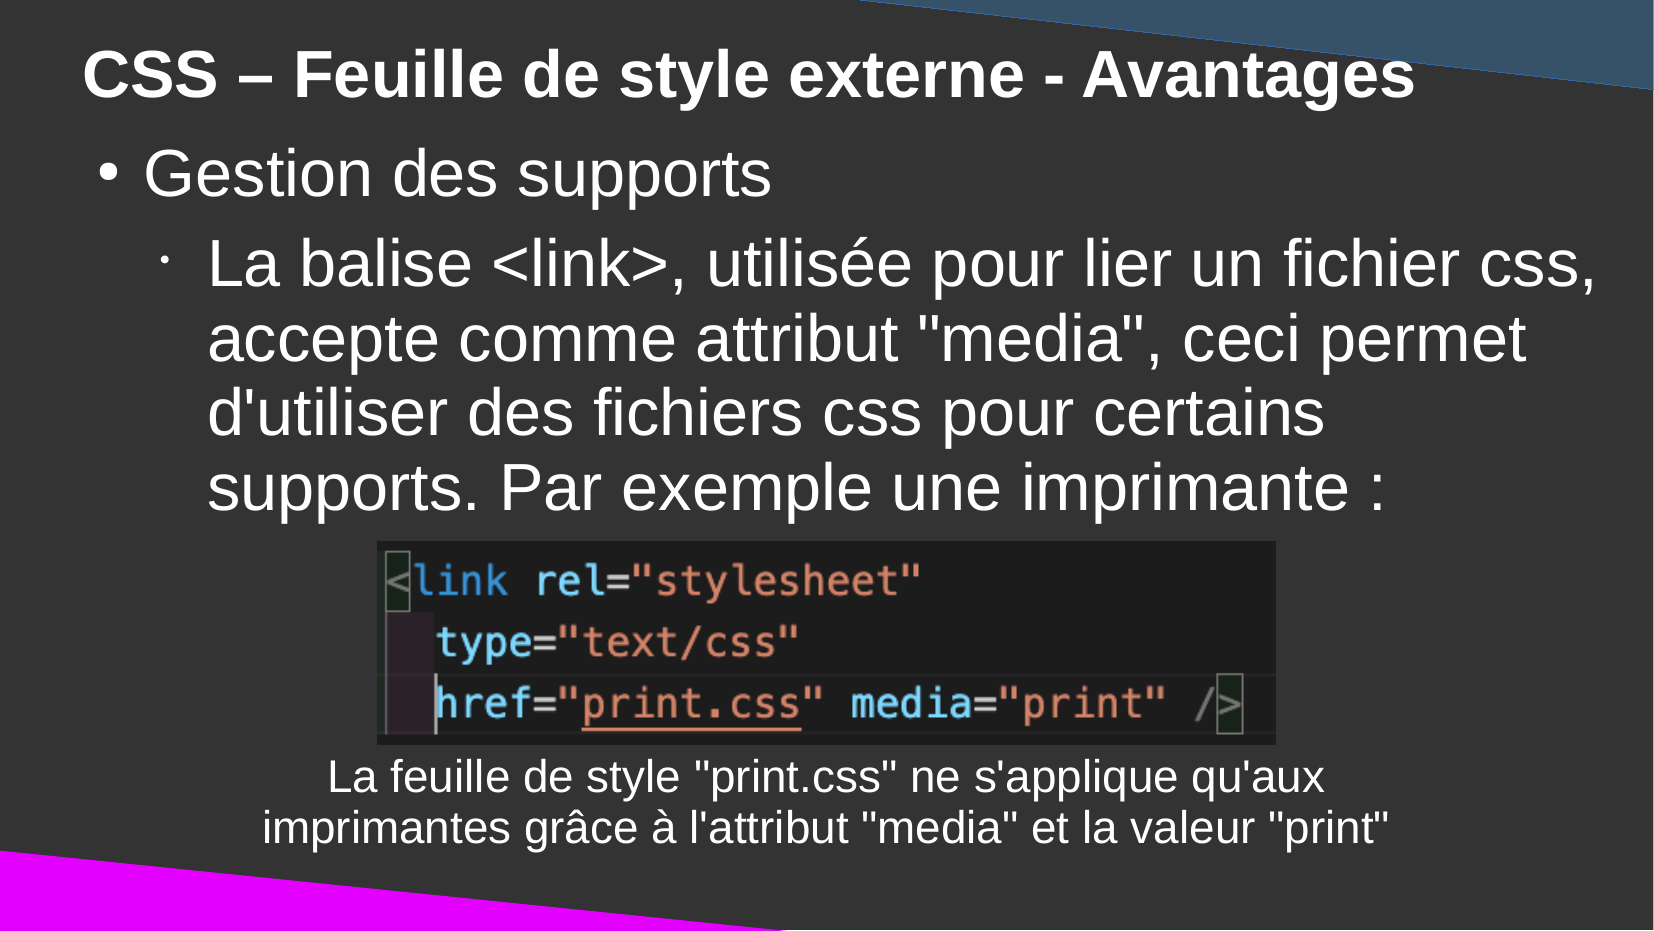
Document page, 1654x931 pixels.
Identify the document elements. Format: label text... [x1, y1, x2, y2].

title La feuille de style "print.css" ne s'applique qu'aux imprimantes grâce à l'attribut "media" et la valeur "print" [196, 750, 1458, 905]
title CSS – Feuille de style externe - Avantages [82, 37, 1571, 122]
picture [377, 541, 1276, 745]
list Gestion des supports La balise <link>, utilisée pour lier un fichier css, accepte comme attribut "media", ceci permet d'utiliser des fichiers css pour certains supports. Par exemple une imprimante : [80, 135, 1605, 532]
text_box [0, 850, 788, 931]
text_box [860, 0, 1654, 90]
